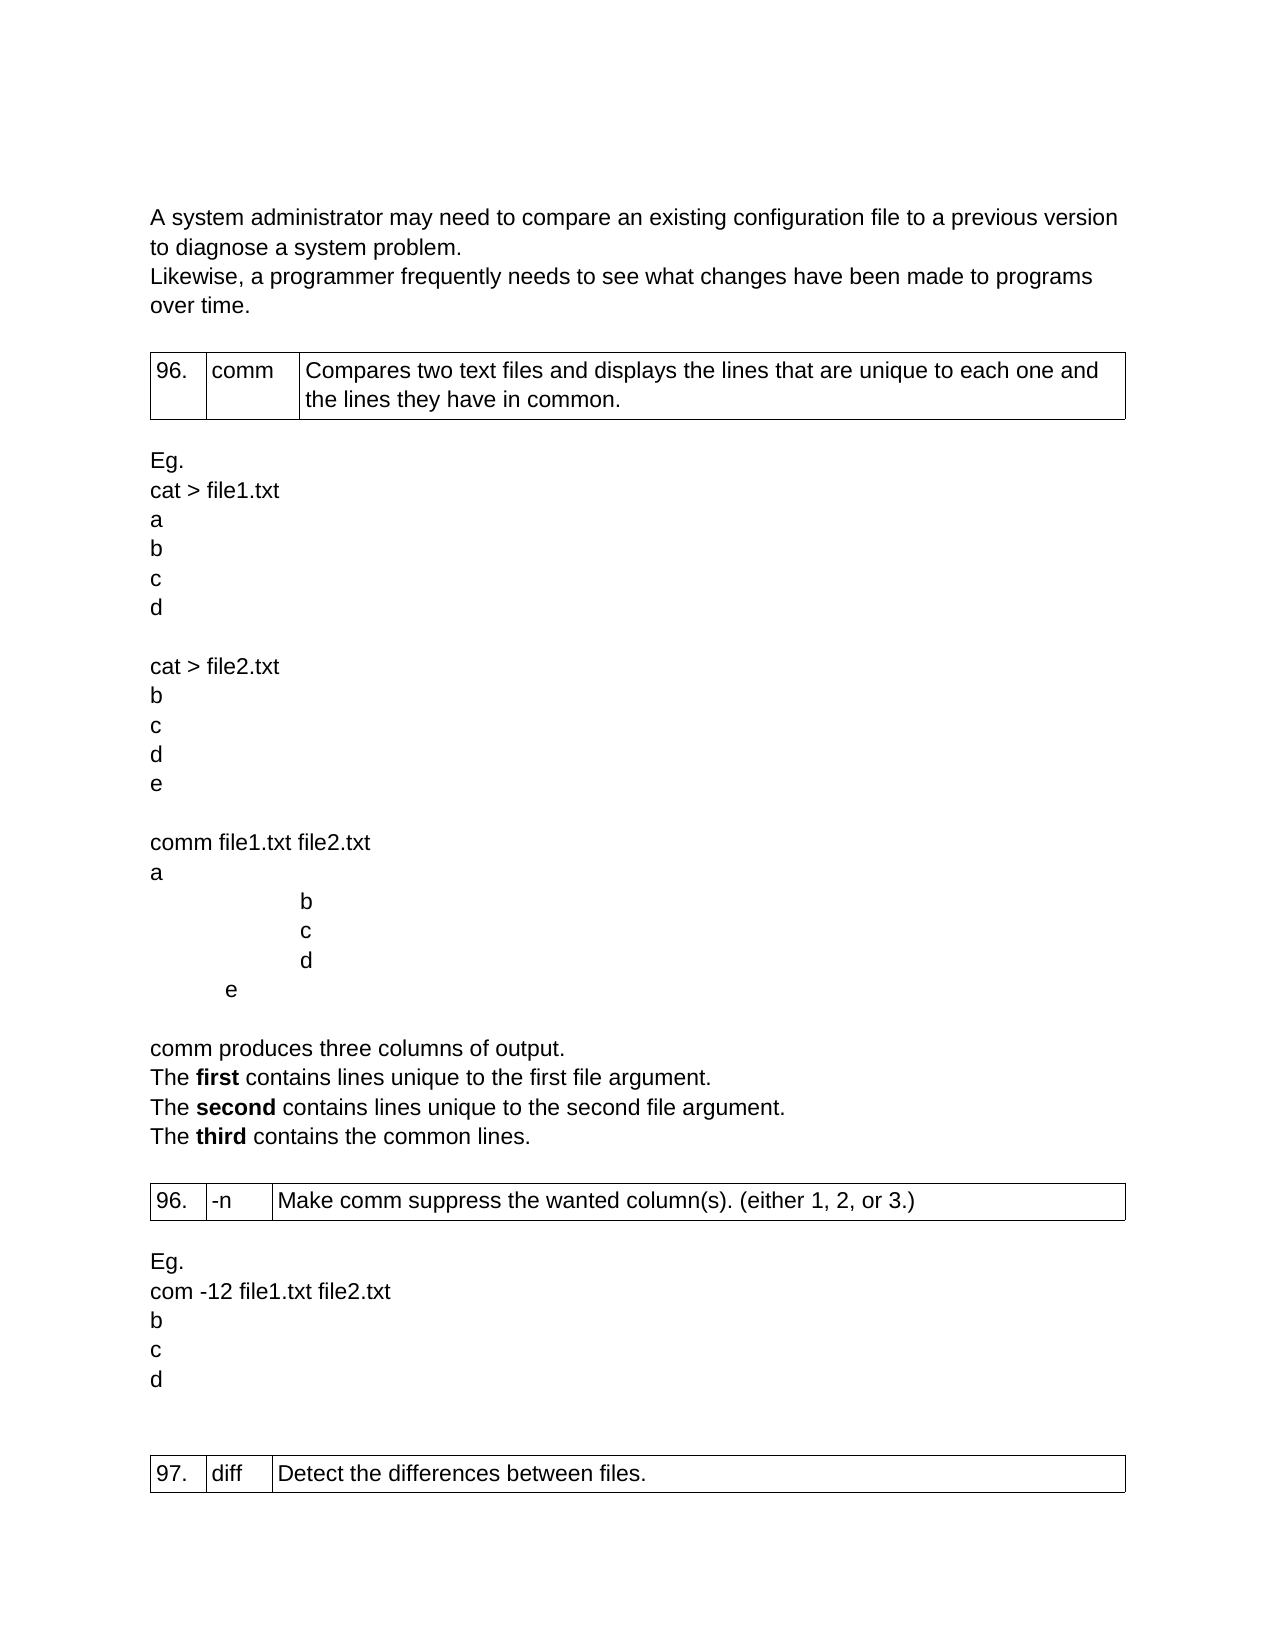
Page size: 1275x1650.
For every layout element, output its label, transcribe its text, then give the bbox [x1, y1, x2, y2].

text The second contains lines unique to the second file argument. [150, 1094, 1125, 1120]
text comm produces three columns of output. [150, 1036, 1125, 1061]
table_header 96. [151, 353, 206, 418]
text comm file1.txt file2.txt [150, 830, 1125, 856]
text d [150, 595, 1125, 621]
table_header diff [207, 1456, 272, 1492]
text b [150, 889, 1125, 914]
text A system administrator may need to compare an existing configuration file to a previous version to diagnose a system problem. [150, 205, 1125, 260]
text The first contains lines unique to the first file argument. [150, 1065, 1125, 1091]
text b [150, 1308, 1125, 1333]
table_header -n [207, 1184, 272, 1219]
text d [150, 742, 1125, 767]
text The third contains the common lines. [150, 1124, 1125, 1149]
text e [150, 771, 1125, 797]
text c [150, 1337, 1125, 1363]
text c [150, 566, 1125, 591]
table_header comm [207, 353, 299, 418]
table_header Make comm suppress the wanted column(s). (either 1, 2, or 3.) [273, 1184, 1125, 1219]
text cat > file2.txt [150, 654, 1125, 679]
table_header 97. [151, 1456, 206, 1492]
text a [150, 507, 1125, 532]
table_header Compares two text files and displays the lines that are unique to each one and the lines they have in common. [300, 353, 1125, 418]
text d [150, 947, 1125, 973]
table_header Detect the differences between files. [273, 1456, 1125, 1492]
text Eg. [150, 448, 1125, 474]
text com -12 file1.txt file2.txt [150, 1278, 1125, 1304]
text d [150, 1367, 1125, 1392]
text e [150, 977, 1125, 1002]
text cat > file1.txt [150, 477, 1125, 503]
text Likewise, a programmer frequently needs to see what changes have been made to programs over time. [150, 264, 1125, 319]
table_header 96. [151, 1184, 206, 1219]
text a [150, 859, 1125, 885]
text b [150, 683, 1125, 709]
text c [150, 712, 1125, 738]
text c [150, 918, 1125, 944]
text b [150, 536, 1125, 562]
text Eg. [150, 1249, 1125, 1275]
